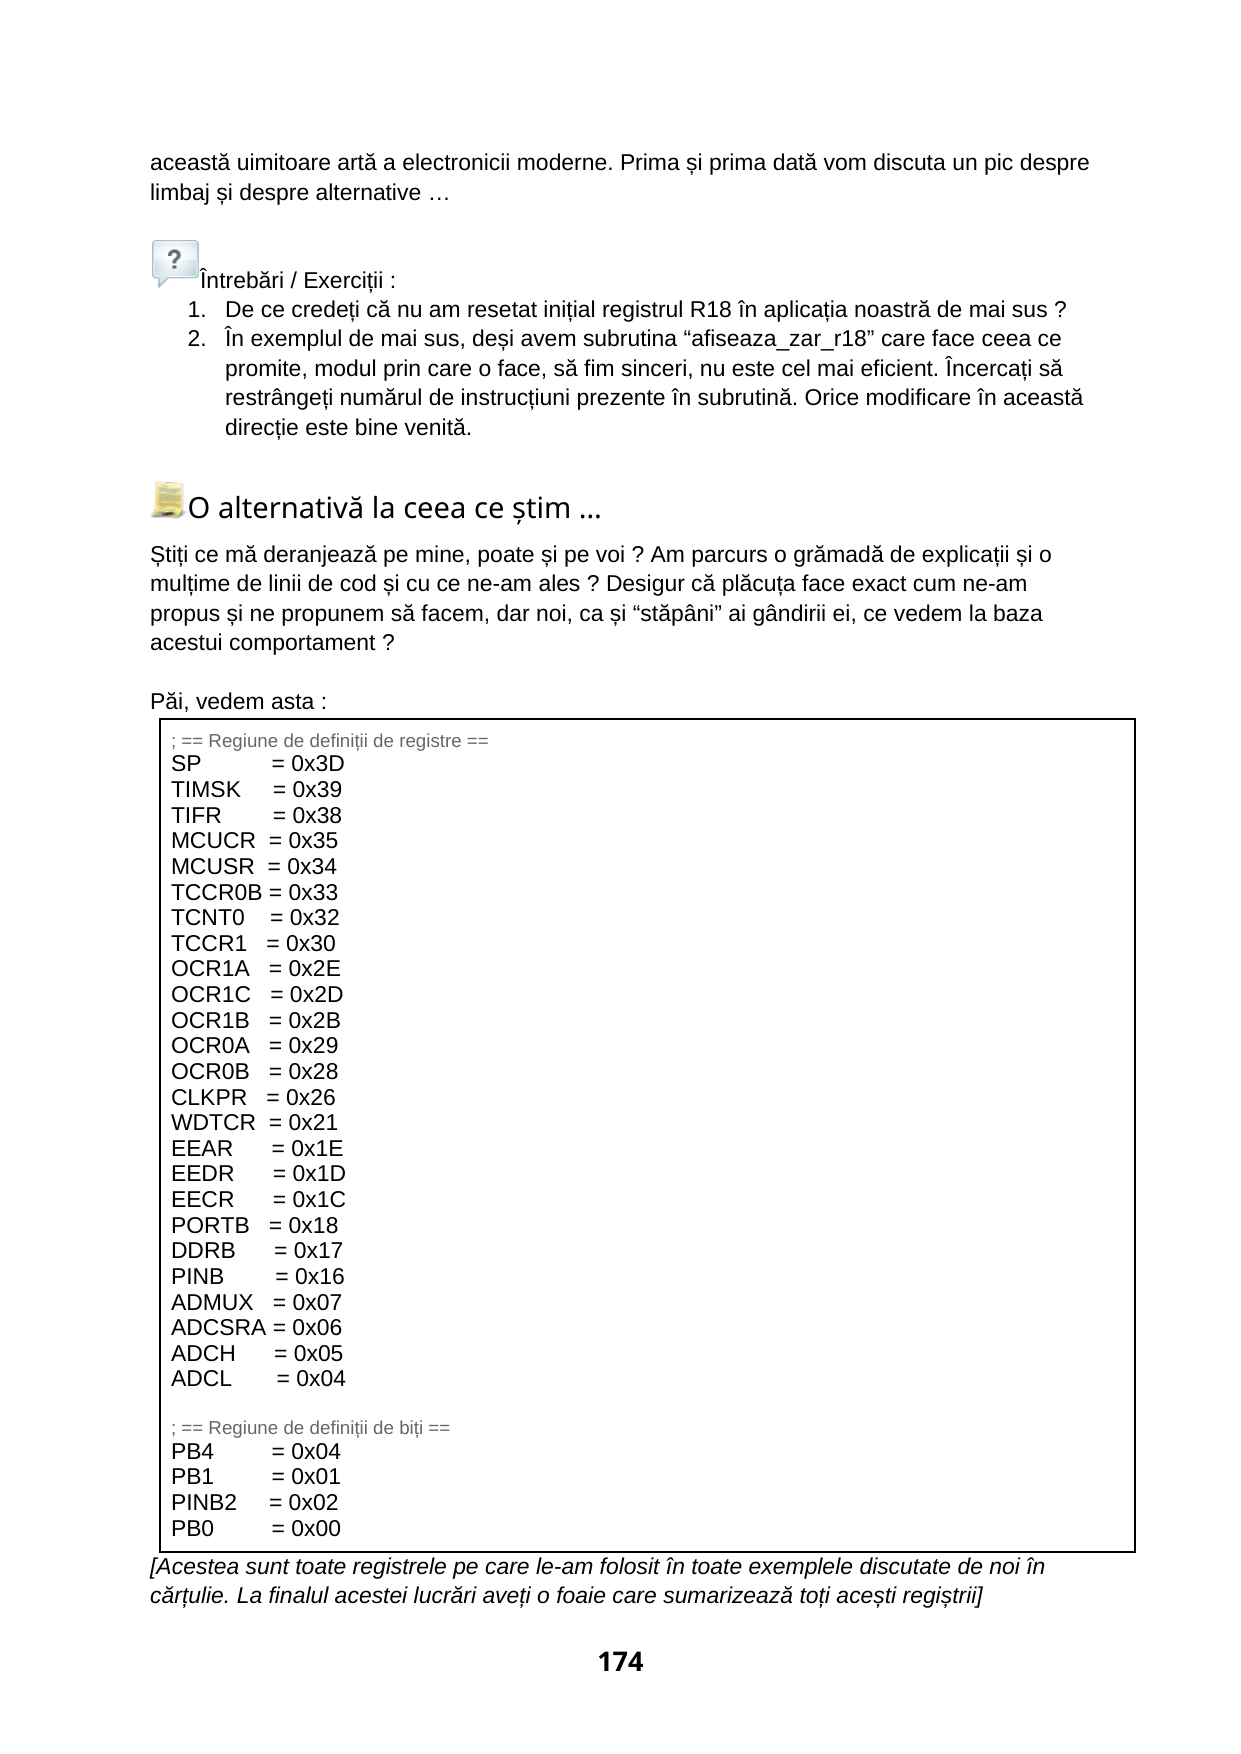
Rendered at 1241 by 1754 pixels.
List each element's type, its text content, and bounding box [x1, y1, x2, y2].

list De ce credeți că nu am resetat inițial registrul R18 în aplicația noastră de mai sus ? [187, 297, 1091, 322]
list În exemplul de mai sus, deși avem subrutina “afiseaza_zar_r18” care face ceea ce promite, modul prin care o face, să fim sinceri, nu este cel mai eficient. Încercați să restrângeți numărul de instrucțiuni prezente în subrutină. Orice modificare în această direcție este bine venită. [187, 326, 1091, 440]
table_header ; == Regiune de definiții de registre == SP = 0x3D TIMSK = 0x39 TIFR = 0x38 MCUCR = 0x35 MCUSR = 0x34 TCCR0B = 0x33 TCNT0 = 0x32 TCCR1 = 0x30 OCR1A = 0x2E OCR1C = 0x2D OCR1B = 0x2B OCR0A = 0x29 OCR0B = 0x28 CLKPR = 0x26 WDTCR = 0x21 EEAR = 0x1E EEDR = 0x1D EECR = 0x1C PORTB = 0x18 DDRB = 0x17 PINB = 0x16 ADMUX = 0x07 ADCSRA = 0x06 ADCH = 0x05 ADCL = 0x04 ; == Regiune de definiții de biți == PB4 = 0x04 PB1 = 0x01 PINB2 = 0x02 PB0 = 0x00 [161, 720, 1134, 1551]
text această uimitoare artă a electronicii moderne. Prima și prima dată vom discuta un pic despre limbaj și despre alternative … [150, 150, 1091, 205]
picture [150, 481, 188, 519]
text Întrebări / Exerciții : [150, 264, 1091, 293]
subtitle O alternativă la ceea ce știm … [150, 481, 1091, 527]
text Păi, vedem asta : [150, 688, 1091, 714]
text Știți ce mă deranjează pe mine, poate și pe voi ? Am parcurs o grămadă de explicații și o mulțime de linii de cod și cu ce ne-am ales ? Desigur că plăcuța face exact cum ne-am propus și ne propunem să facem, dar noi, ca și “stăpâni” ai gândirii ei, ce vedem la baza acestui comportament ? [150, 541, 1091, 655]
picture [150, 238, 200, 289]
text [Acestea sunt toate registrele pe care le-am folosit în toate exemplele discutate de noi în cărțulie. La finalul acestei lucrări aveți o foaie care sumarizează toți acești regiștrii] [150, 1553, 1091, 1608]
